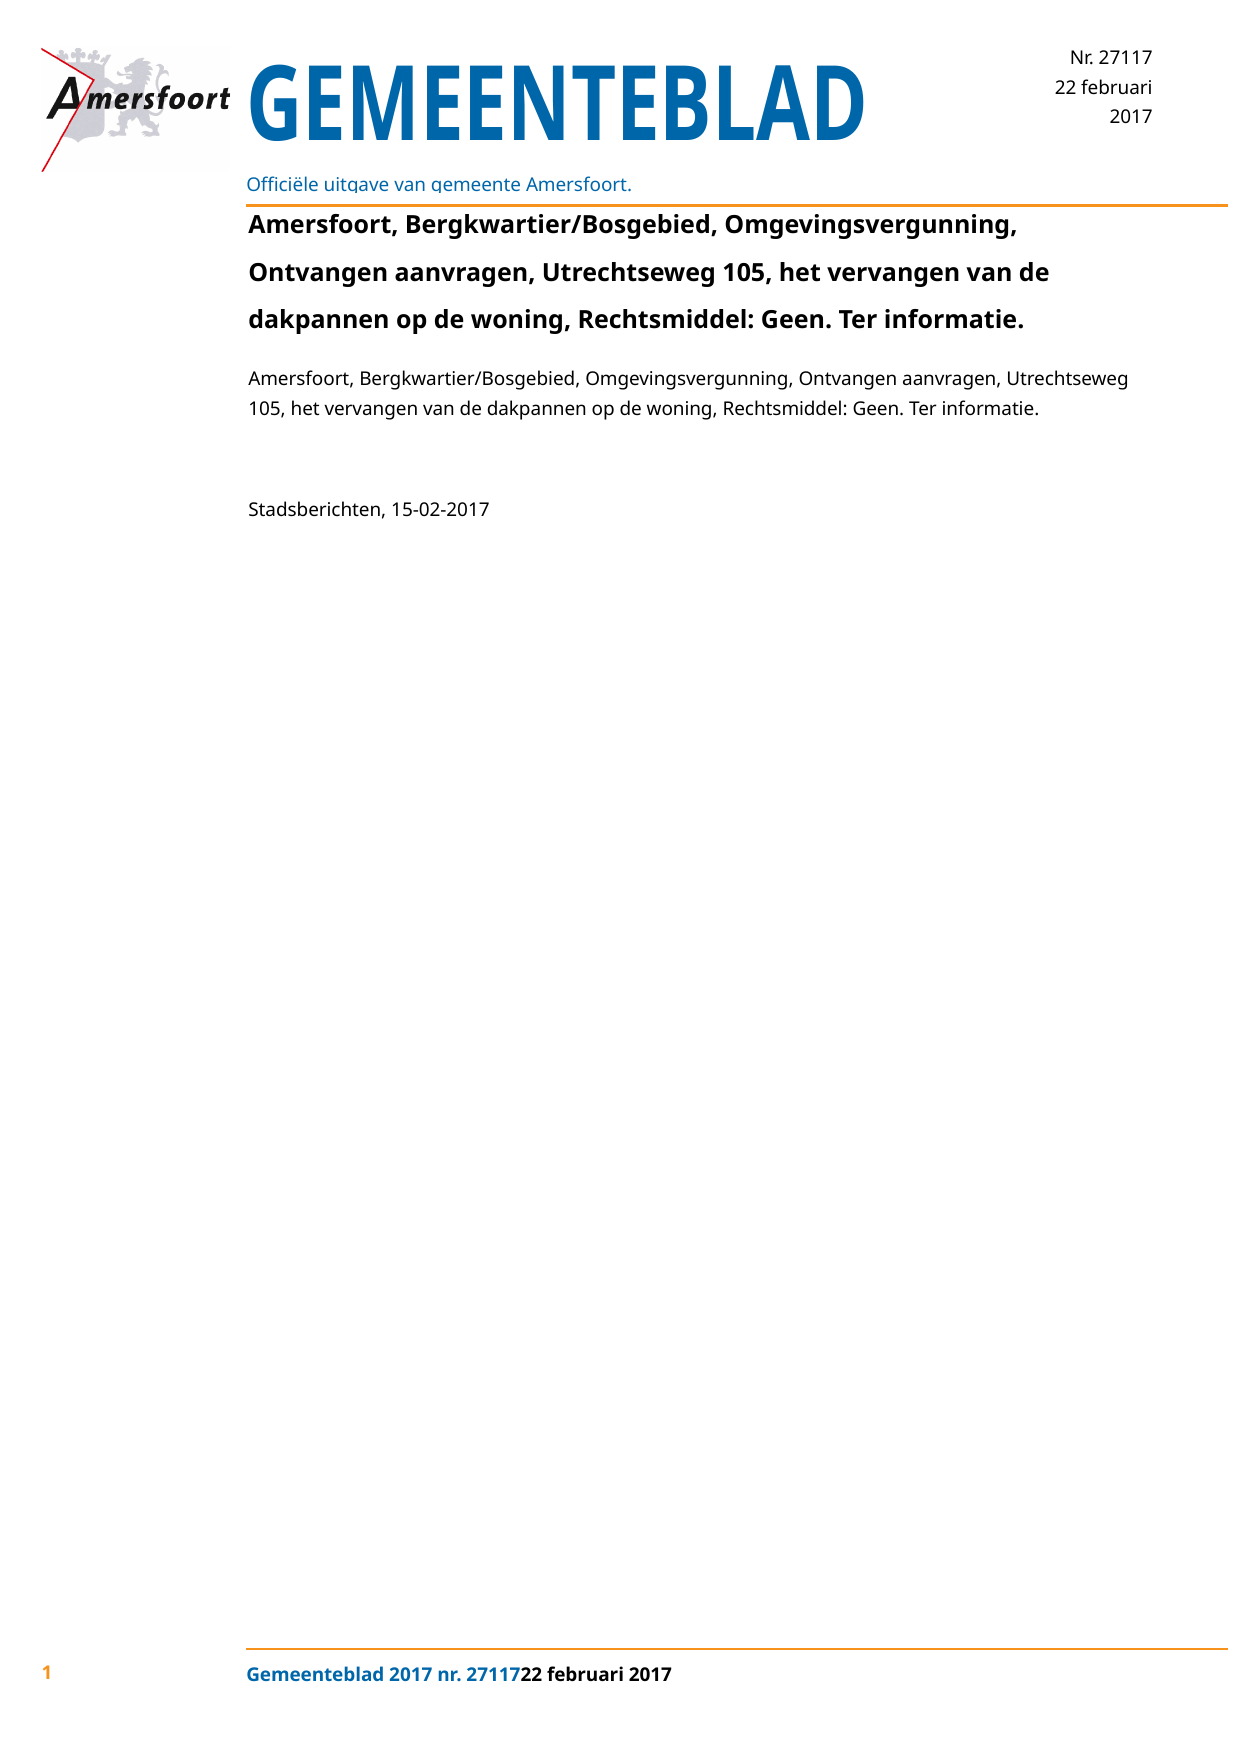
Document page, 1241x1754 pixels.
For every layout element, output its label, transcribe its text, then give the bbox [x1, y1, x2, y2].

text Amersfoort, Bergkwartier/Bosgebied, Omgevingsvergunning, Ontvangen aanvragen, Utrechtseweg 105, het vervangen van de dakpannen op de woning, Rechtsmiddel: Geen. Ter informatie. [248, 366, 1152, 421]
text Amersfoort, Bergkwartier/Bosgebied, Omgevingsvergunning, Ontvangen aanvragen, Utrechtseweg 105, het vervangen van de dakpannen op de woning, Rechtsmiddel: Geen. Ter informatie. [248, 207, 1152, 336]
picture [41, 47, 231, 172]
text Stadsberichten, 15-02-2017 [248, 496, 1152, 522]
